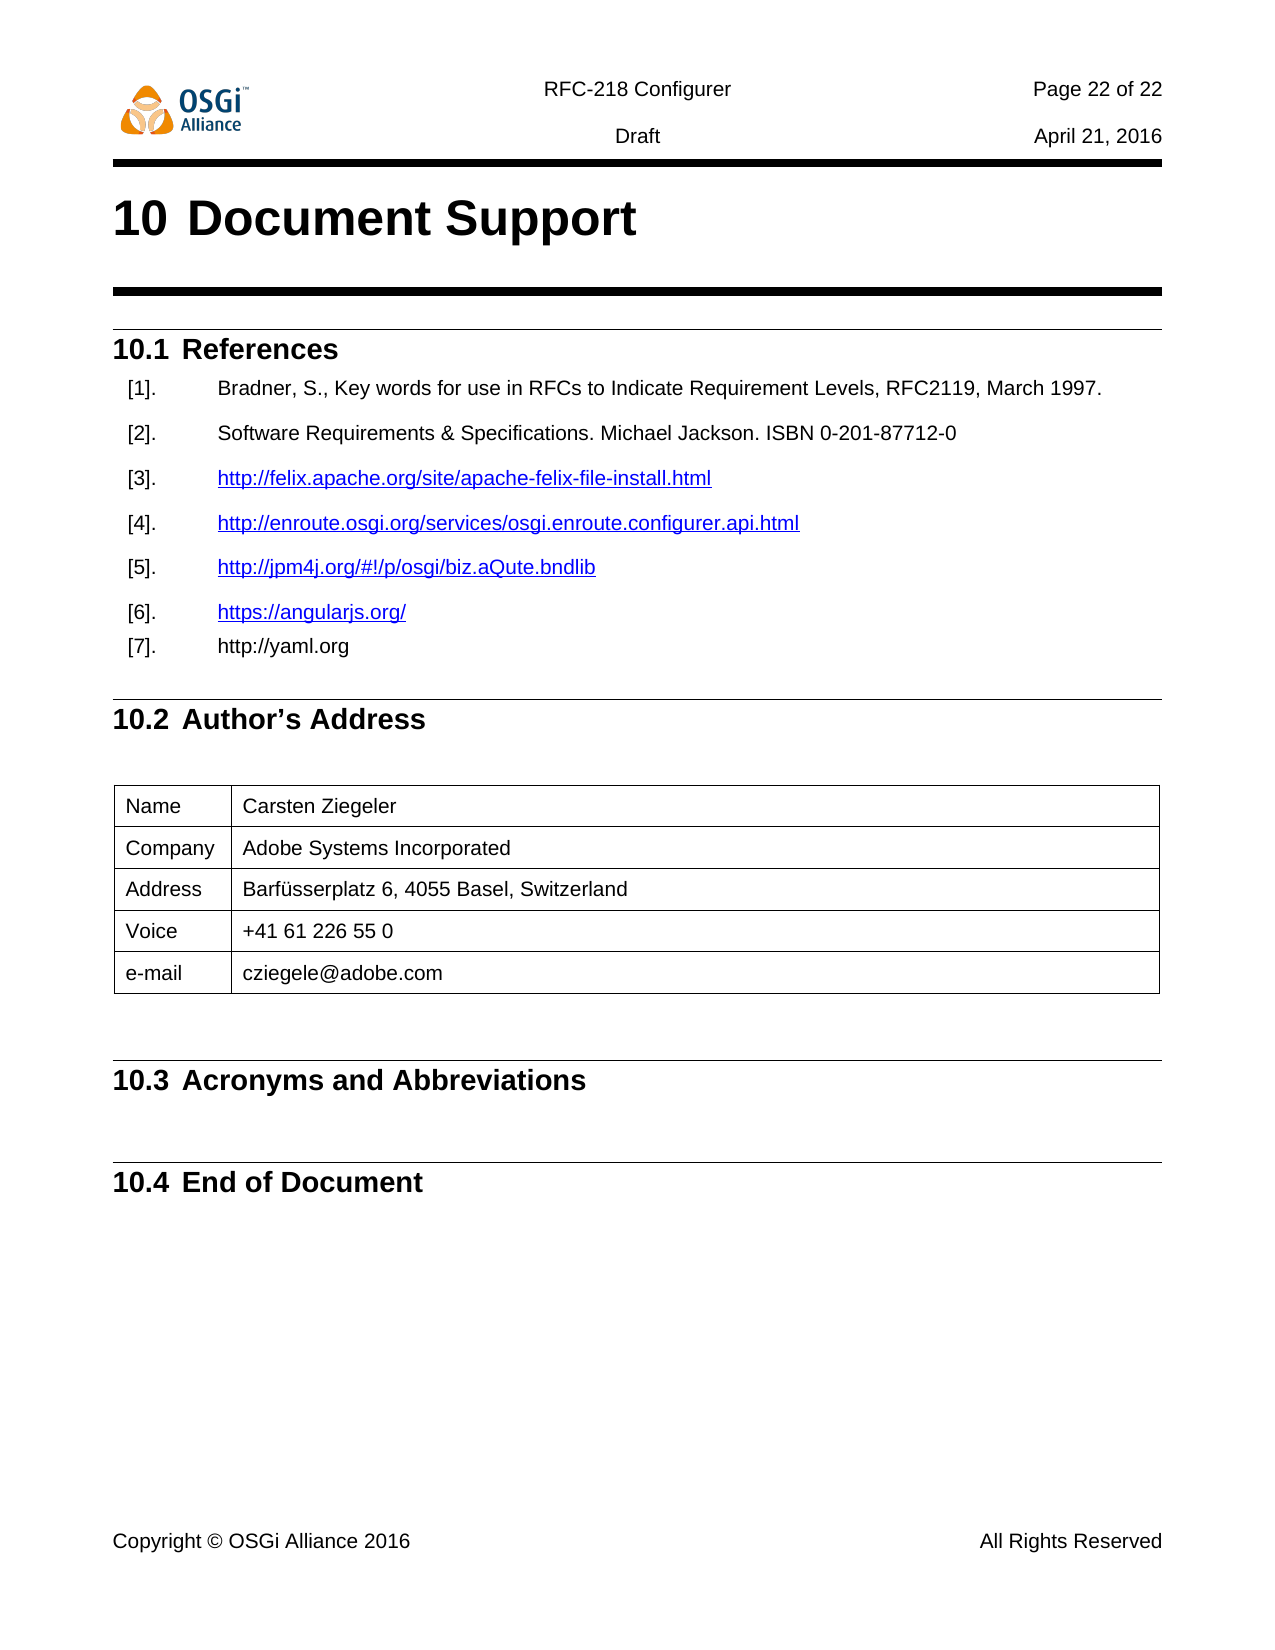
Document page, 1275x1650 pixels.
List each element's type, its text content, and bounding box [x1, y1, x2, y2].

picture [113, 78, 257, 142]
table_cell Voice [115, 911, 231, 951]
table_cell Barfüsserplatz 6, 4055 Basel, Switzerland [232, 869, 1159, 909]
list Bradner, S., Key words for use in RFCs to Indicate Requirement Levels, RFC2119, March 1997. [127, 376, 1162, 400]
subtitle References [112, 330, 1162, 366]
table_cell e-mail [115, 952, 231, 993]
list http://felix.apache.org/site/apache-felix-file-install.html [127, 466, 1162, 489]
list http://yaml.org [127, 634, 1162, 658]
table_cell Address [115, 869, 231, 909]
subtitle End of Document [112, 1163, 1162, 1198]
table_header Carsten Ziegeler [232, 786, 1159, 826]
table_cell Adobe Systems Incorporated [232, 827, 1159, 868]
list http://enroute.osgi.org/services/osgi.enroute.configurer.api.html [127, 510, 1162, 534]
subtitle Author’s Address [112, 700, 1162, 736]
table_cell +41 61 226 55 0 [232, 911, 1159, 951]
table_header Name [115, 786, 231, 826]
list http://jpm4j.org/#!/p/osgi/biz.aQute.bndlib [127, 555, 1162, 579]
table_cell cziegele@adobe.com [232, 952, 1159, 993]
table_cell Company [115, 827, 231, 868]
subtitle Document Support [112, 160, 1162, 296]
list https://angularjs.org/ [127, 600, 1162, 624]
subtitle Acronyms and Abbreviations [112, 1061, 1162, 1096]
list Software Requirements & Specifications. Michael Jackson. ISBN 0-201-87712-0 [127, 421, 1162, 445]
